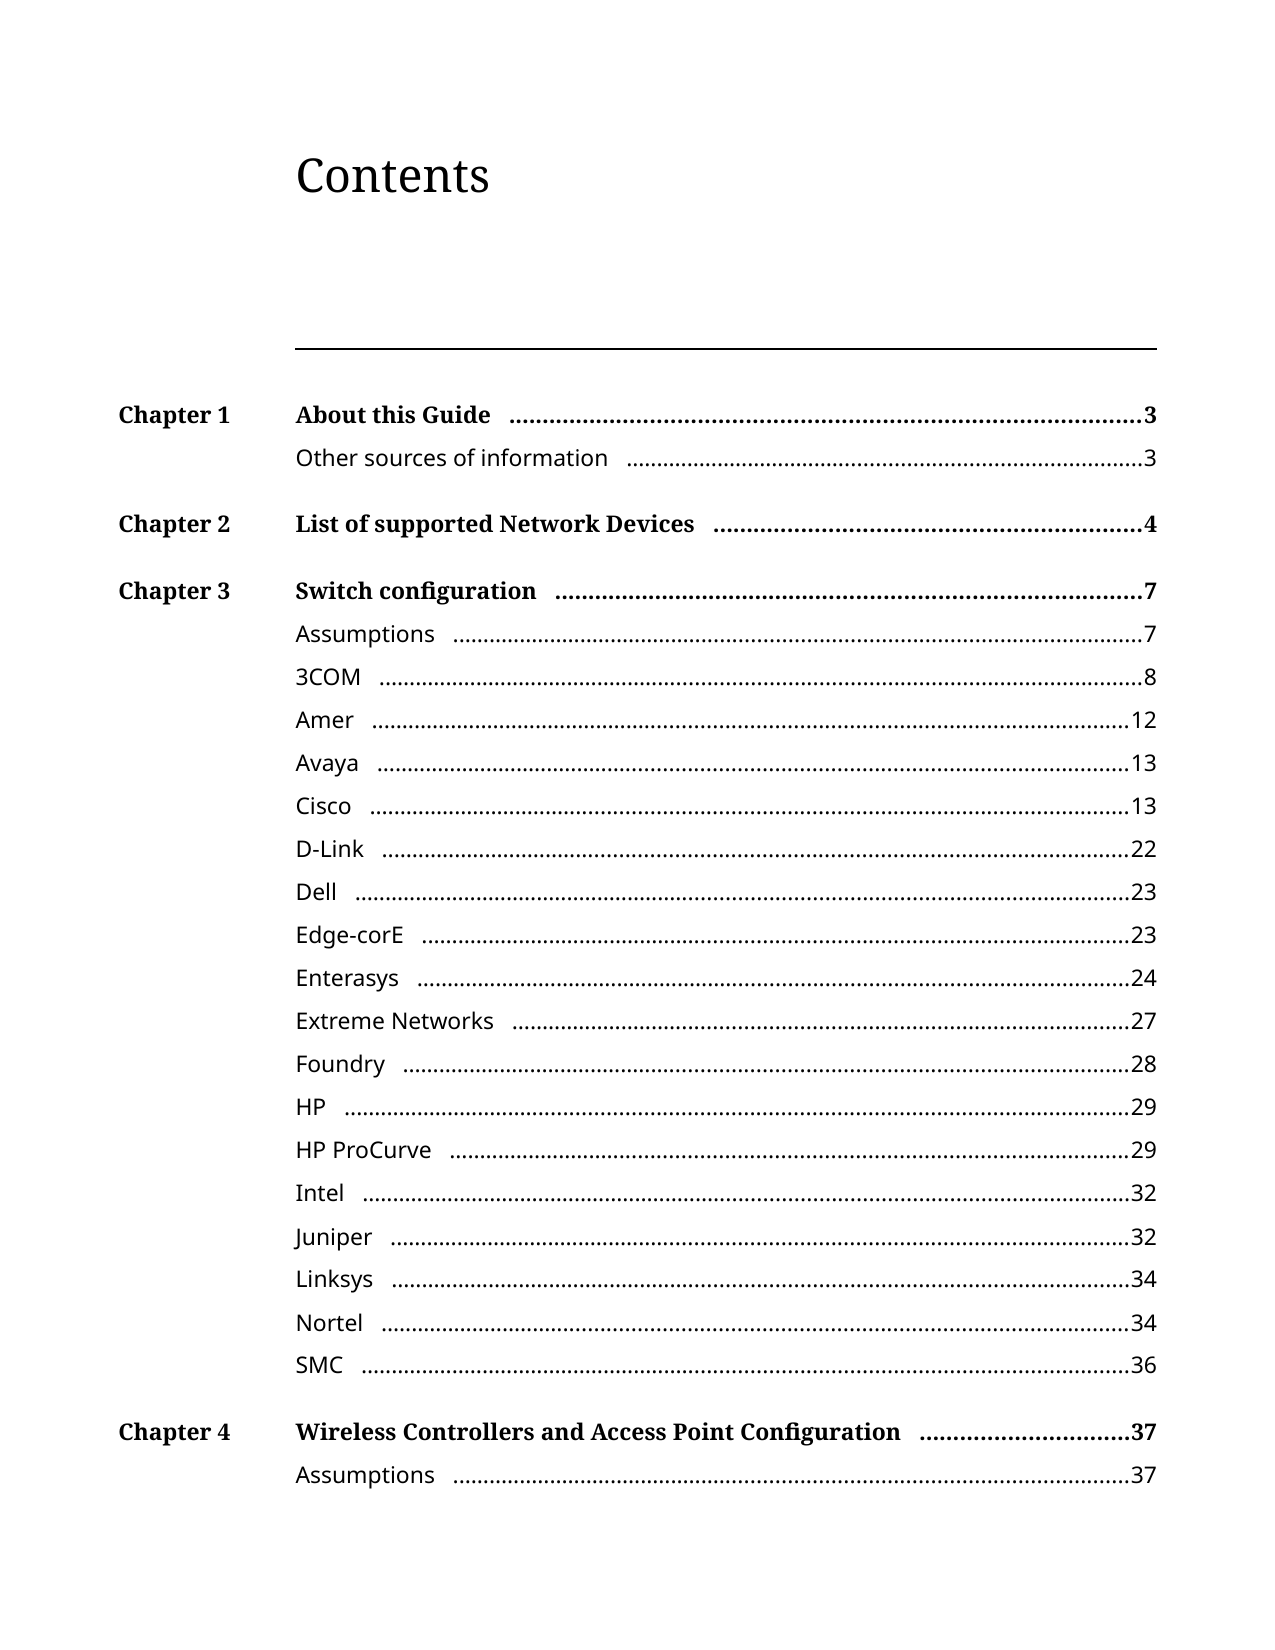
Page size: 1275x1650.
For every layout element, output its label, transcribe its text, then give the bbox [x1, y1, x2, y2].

text Linksys 34 [295, 1263, 1157, 1295]
text Nortel 34 [295, 1306, 1157, 1338]
text Other sources of information 3 [295, 442, 1157, 473]
text HP 29 [295, 1091, 1157, 1123]
text Enterasys 24 [295, 962, 1157, 993]
text Amer 12 [295, 704, 1157, 735]
text D-Link 22 [295, 833, 1157, 864]
text Juniper 32 [295, 1220, 1157, 1252]
text Dell 23 [295, 876, 1157, 907]
text Chapter 4 Wireless Controllers and Access Point Configuration 37 [118, 1416, 1157, 1447]
text Foundry 28 [295, 1048, 1157, 1079]
text Chapter 3 Switch configuration 7 [118, 575, 1157, 606]
text SMC 36 [295, 1349, 1157, 1381]
text Intel 32 [295, 1177, 1157, 1209]
text Cisco 13 [295, 790, 1157, 821]
text HP ProCurve 29 [295, 1134, 1157, 1166]
text Extreme Networks 27 [295, 1005, 1157, 1037]
text Chapter 2 List of supported Network Devices 4 [118, 508, 1157, 540]
text Assumptions 7 [295, 618, 1157, 649]
text Edge-corE 23 [295, 919, 1157, 951]
text 3COM 8 [295, 661, 1157, 692]
text Assumptions 37 [295, 1459, 1157, 1490]
text Chapter 1 About this Guide 3 [118, 399, 1157, 430]
text Avaya 13 [295, 747, 1157, 778]
subtitle Contents [295, 143, 1157, 348]
